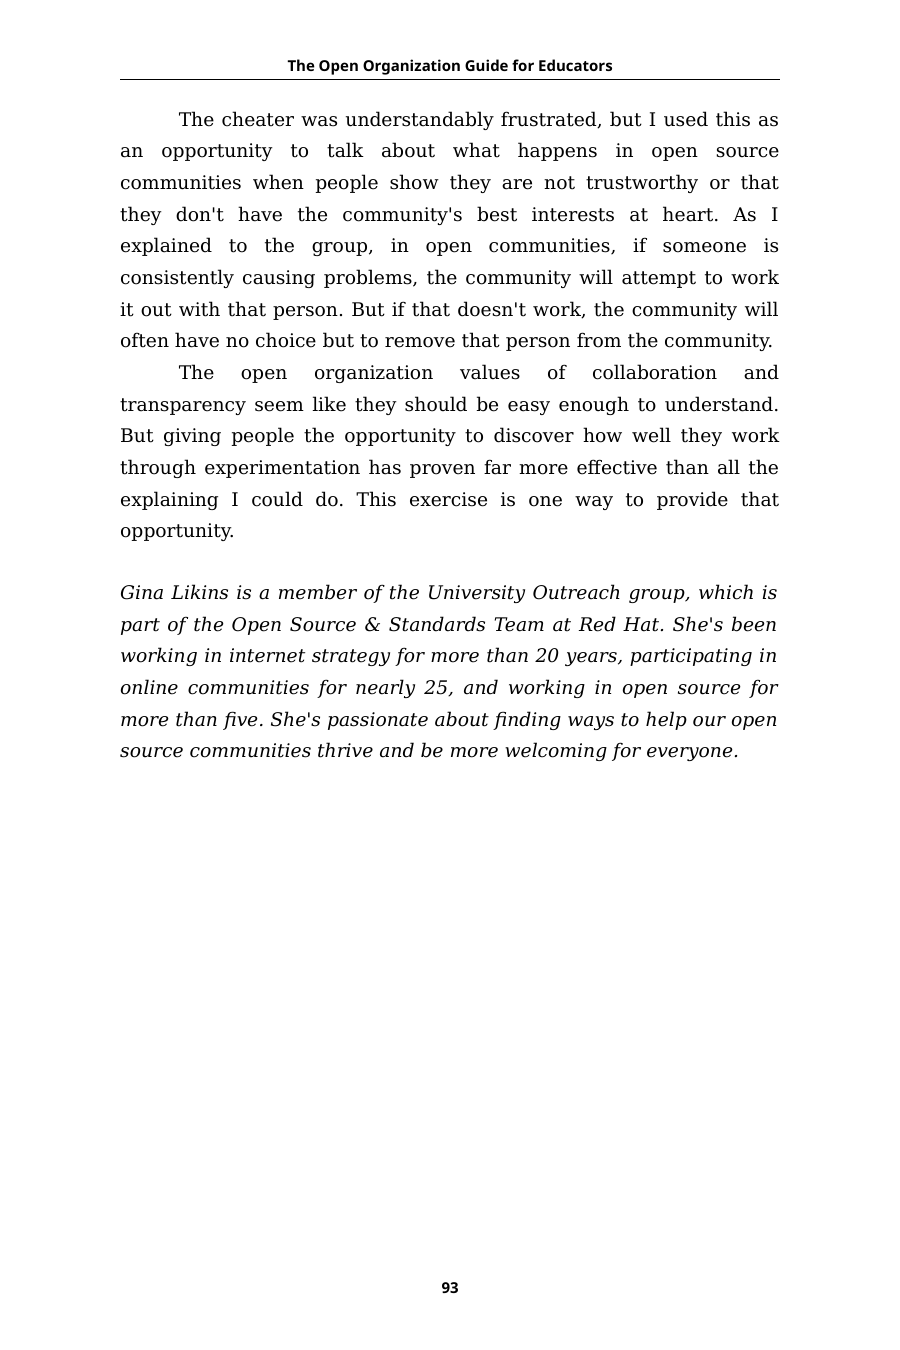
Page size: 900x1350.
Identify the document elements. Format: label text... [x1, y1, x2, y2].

text The cheater was understandably frustrated, but I used this as an opportunity to talk about what happens in open source communities when people show they are not trustworthy or that they don't have the community's best interests at heart. As I explained to the group, in open communities, if someone is consistently causing problems, the community will attempt to work it out with that person. But if that doesn't work, the community will often have no choice but to remove that person from the community. [120, 109, 780, 352]
text The open organization values of collaboration and transparency seem like they should be easy enough to understand. But giving people the opportunity to discover how well they work through experimentation has proven far more effective than all the explaining I could do. This exercise is one way to provide that opportunity. [120, 362, 780, 542]
text Gina Likins is a member of the University Outreach group, which is part of the Open Source & Standards Team at Red Hat. She's been working in internet strategy for more than 20 years, participating in online communities for nearly 25, and working in open source for more than five. She's passionate about finding ways to help our open source communities thrive and be more welcoming for everyone. [120, 582, 780, 762]
